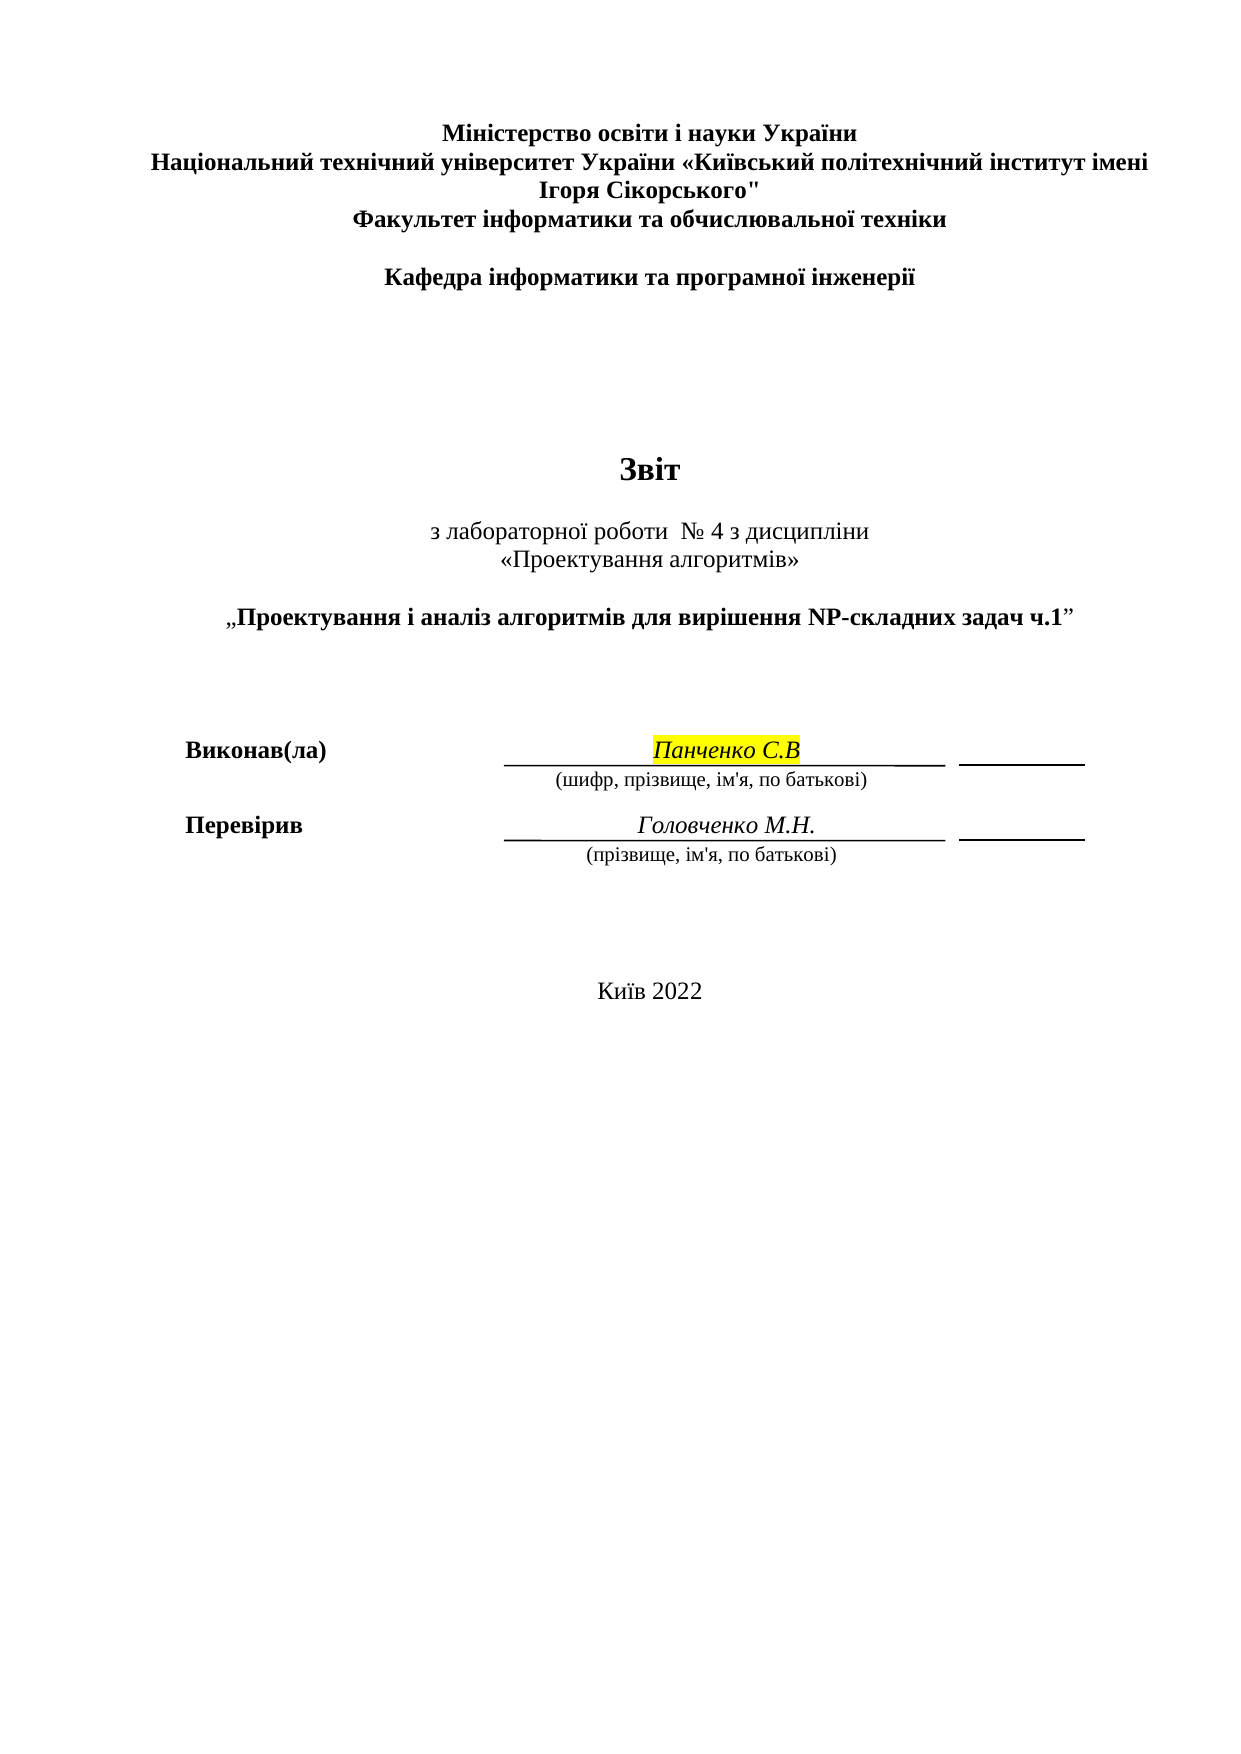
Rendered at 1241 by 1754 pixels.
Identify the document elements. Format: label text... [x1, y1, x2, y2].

text (шифр, прізвище, ім'я, по батькові) [523, 767, 900, 791]
text Головченко М.Н. [508, 810, 945, 839]
text Київ 2022 [148, 976, 1152, 1004]
text Перевірив [185, 810, 485, 839]
text Панченко С.В [508, 735, 945, 764]
text Національний технічний університет України «Київський політехнічний інститут імені Ігоря Сікорського" [148, 147, 1152, 204]
text Факультет інформатики та обчислювальної техніки [148, 204, 1152, 233]
text «Проектування алгоритмів» [148, 544, 1152, 573]
text Звіт [148, 449, 1152, 487]
text з лабораторної роботи № 4 з дисципліни [148, 516, 1152, 544]
text Кафедра інформатики та програмної інженерії [148, 262, 1152, 291]
text (прізвище, ім'я, по батькові) [523, 842, 900, 866]
text „Проектування і аналіз алгоритмів для вирішення NP-складних задач ч.1” [148, 602, 1152, 631]
text Міністерство освіти і науки України [148, 118, 1152, 147]
text Виконав(ла) [185, 735, 485, 764]
